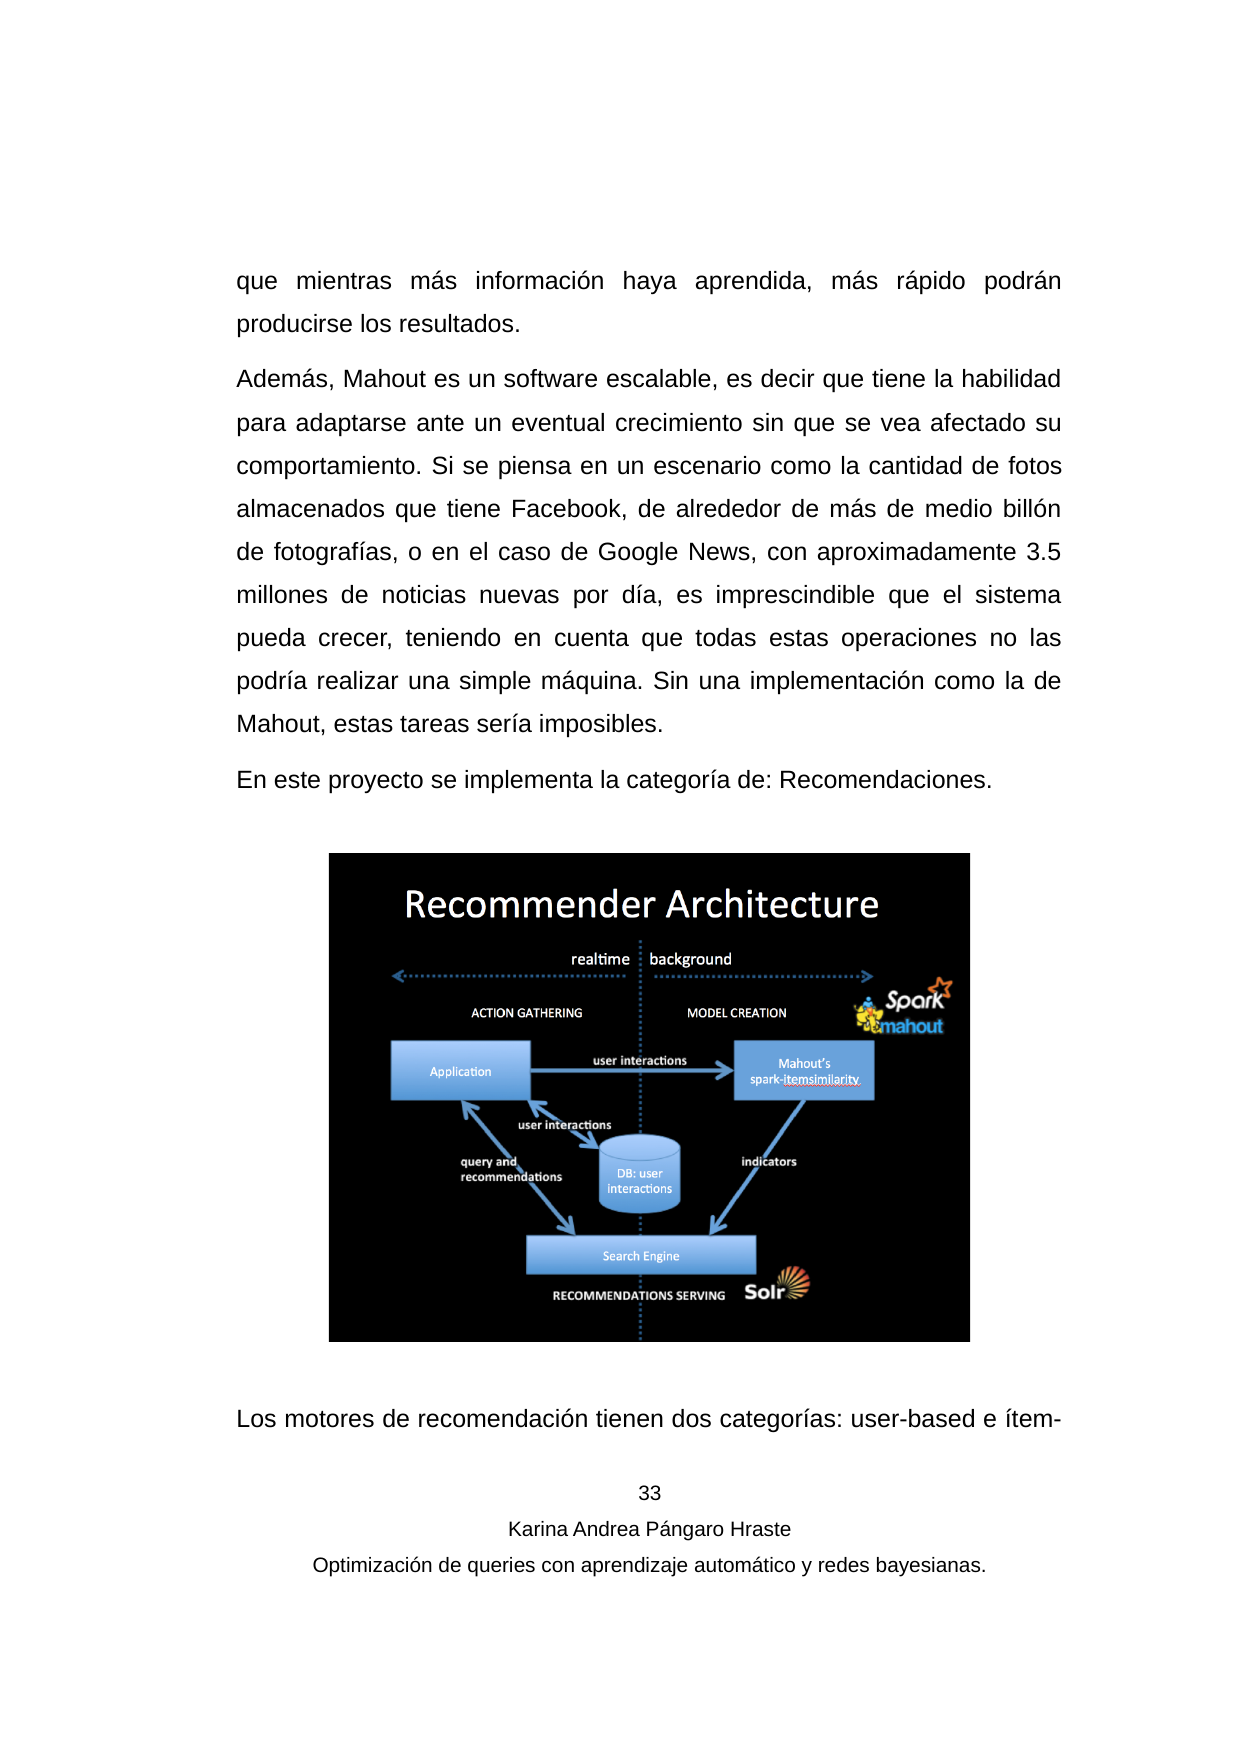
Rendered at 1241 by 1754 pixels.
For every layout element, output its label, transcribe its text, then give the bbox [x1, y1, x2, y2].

text En este proyecto se implementa la categoría de: Recomendaciones. [236, 765, 1063, 794]
text Los motores de recomendación tienen dos categorías: user-based e ítem- [236, 1404, 1063, 1433]
text Además, Mahout es un software escalable, es decir que tiene la habilidad para adaptarse ante un eventual crecimiento sin que se vea afectado su comportamiento. Si se piensa en un escenario como la cantidad de fotos almacenados que tiene Facebook, de alrededor de más de medio billón de fotografías, o en el caso de Google News, con aproximadamente 3.5 millones de noticias nuevas por día, es imprescindible que el sistema pueda crecer, teniendo en cuenta que todas estas operaciones no las podría realizar una simple máquina. Sin una implementación como la de Mahout, estas tareas sería imposibles. [236, 364, 1063, 738]
picture [328, 853, 971, 1342]
text que mientras más información haya aprendida, más rápido podrán producirse los resultados. [236, 266, 1063, 338]
